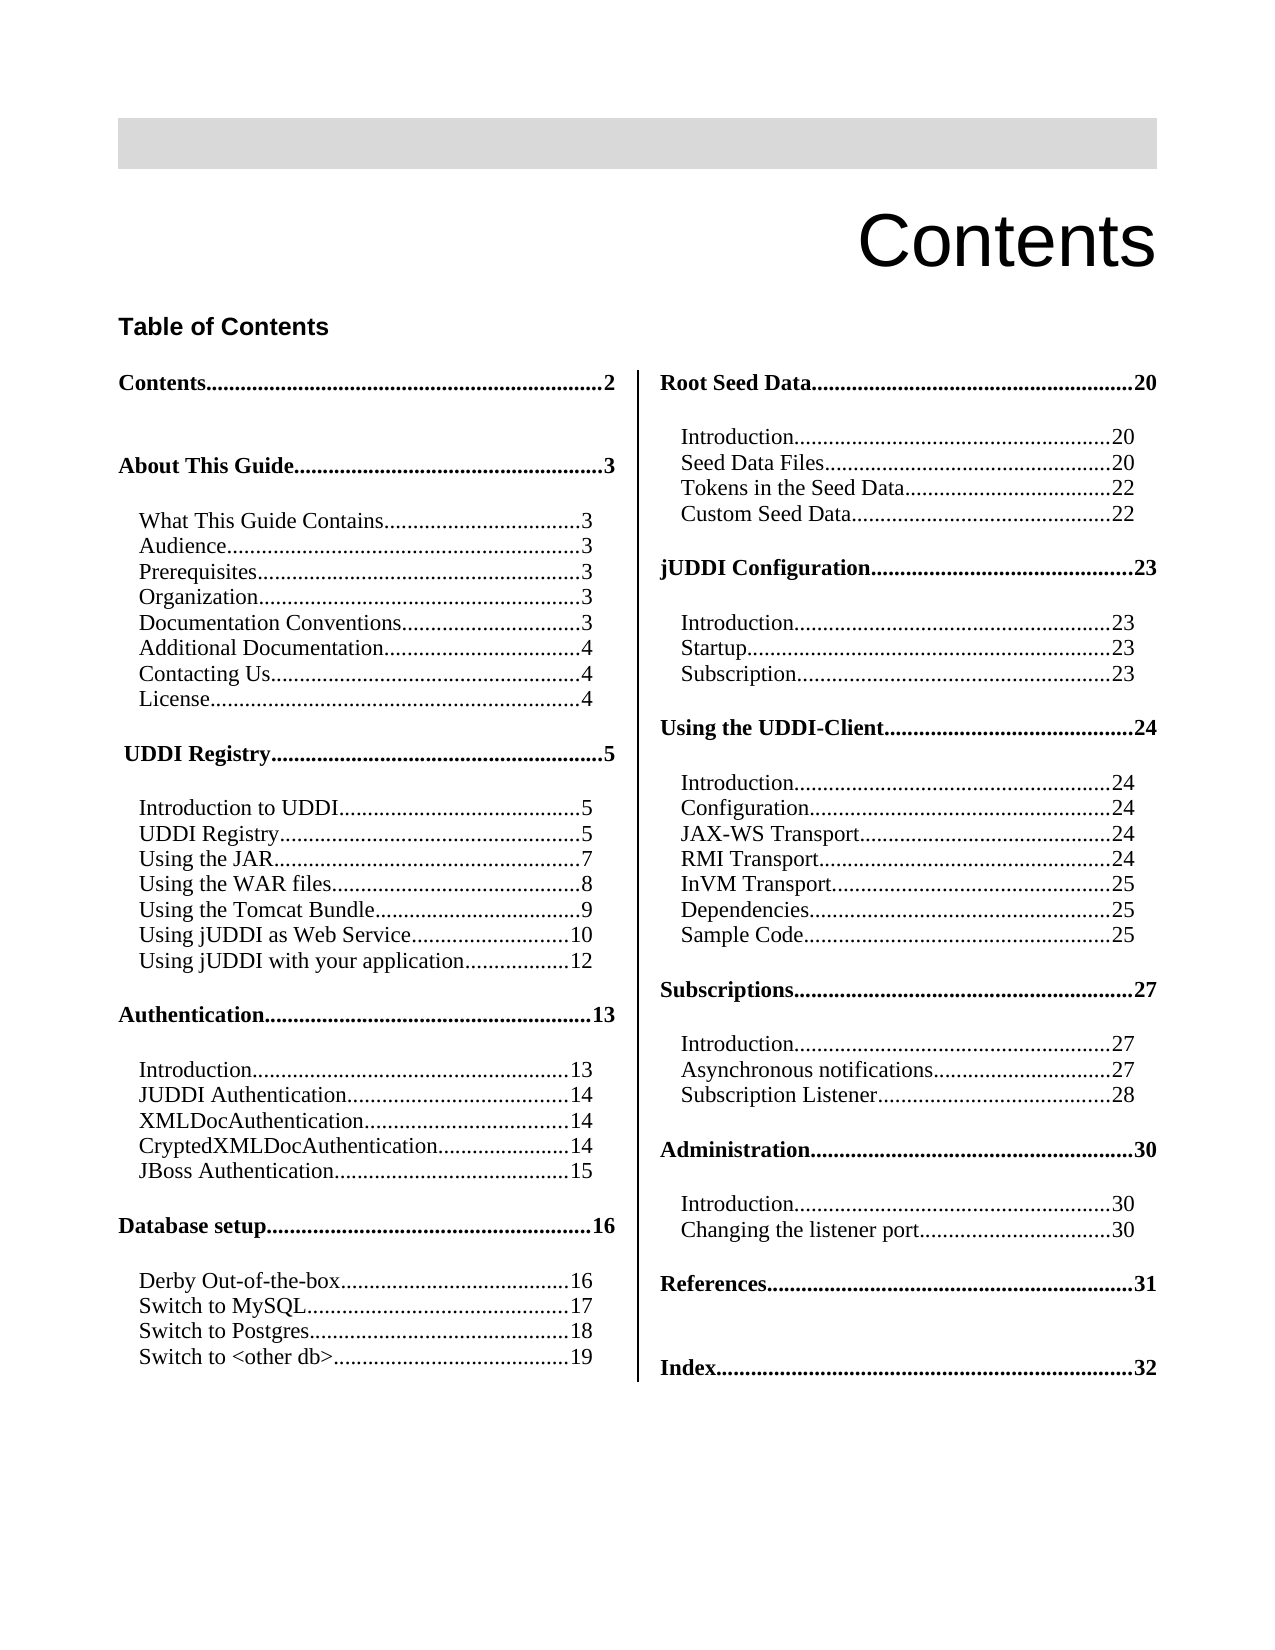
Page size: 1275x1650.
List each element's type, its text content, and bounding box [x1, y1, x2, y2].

text Startup 23 [681, 635, 1134, 661]
text Switch to <other db> 19 [139, 1344, 593, 1369]
text Administration 30 [660, 1137, 1157, 1162]
text Prerequisites 3 [139, 559, 593, 584]
text What This Guide Contains 3 [139, 508, 593, 533]
text Documentation Conventions 3 [139, 610, 593, 635]
text jUDDI Configuration 23 [660, 555, 1157, 581]
text Using the WAR files 8 [139, 871, 593, 897]
text Audience 3 [139, 533, 593, 559]
title Contents [233, 198, 1157, 282]
text Subscriptions 27 [660, 977, 1157, 1002]
text Asynchronous notifications 27 [681, 1057, 1134, 1082]
text Using jUDDI with your application 12 [139, 948, 593, 973]
text Introduction 27 [681, 1031, 1134, 1057]
text Index 32 [660, 1355, 1157, 1381]
text UDDI Registry 5 [118, 741, 615, 766]
text Introduction 13 [139, 1057, 593, 1082]
text Introduction 20 [681, 424, 1134, 450]
text Custom Seed Data 22 [681, 501, 1134, 526]
text Dependencies 25 [681, 897, 1134, 922]
text Contents 2 [118, 370, 615, 395]
text Using jUDDI as Web Service 10 [139, 922, 593, 948]
text About This Guide 3 [118, 453, 615, 479]
text CryptedXMLDocAuthentication 14 [139, 1133, 593, 1158]
text Using the JAR 7 [139, 846, 593, 871]
text References 31 [660, 1271, 1157, 1297]
text License 4 [139, 686, 593, 711]
text Subscription Listener 28 [681, 1082, 1134, 1108]
text Introduction 24 [681, 770, 1134, 795]
text Switch to MySQL 17 [139, 1293, 593, 1318]
text Seed Data Files 20 [681, 450, 1134, 475]
text Subscription 23 [681, 661, 1134, 686]
text Authentication 13 [118, 1002, 615, 1028]
text Database setup 16 [118, 1213, 615, 1238]
text Changing the listener port 30 [681, 1217, 1134, 1242]
text JUDDI Authentication 14 [139, 1082, 593, 1108]
text InVM Transport 25 [681, 871, 1134, 897]
text Switch to Postgres 18 [139, 1318, 593, 1344]
subtitle Table of Contents [118, 313, 1157, 341]
text Contacting Us 4 [139, 661, 593, 686]
text Additional Documentation 4 [139, 635, 593, 661]
text Using the Tomcat Bundle 9 [139, 897, 593, 922]
text Introduction 23 [681, 610, 1134, 635]
text Introduction to UDDI 5 [139, 795, 593, 821]
text Using the UDDI-Client 24 [660, 715, 1157, 741]
text Introduction 30 [681, 1191, 1134, 1217]
text Configuration 24 [681, 795, 1134, 821]
text Organization 3 [139, 584, 593, 610]
text JBoss Authentication 15 [139, 1158, 593, 1184]
text Tokens in the Seed Data 22 [681, 475, 1134, 501]
text Derby Out-of-the-box 16 [139, 1268, 593, 1293]
text XMLDocAuthentication 14 [139, 1108, 593, 1133]
text JAX-WS Transport 24 [681, 821, 1134, 846]
text UDDI Registry 5 [139, 821, 593, 846]
text Root Seed Data 20 [660, 370, 1157, 395]
text Sample Code 25 [681, 922, 1134, 948]
text RMI Transport 24 [681, 846, 1134, 871]
